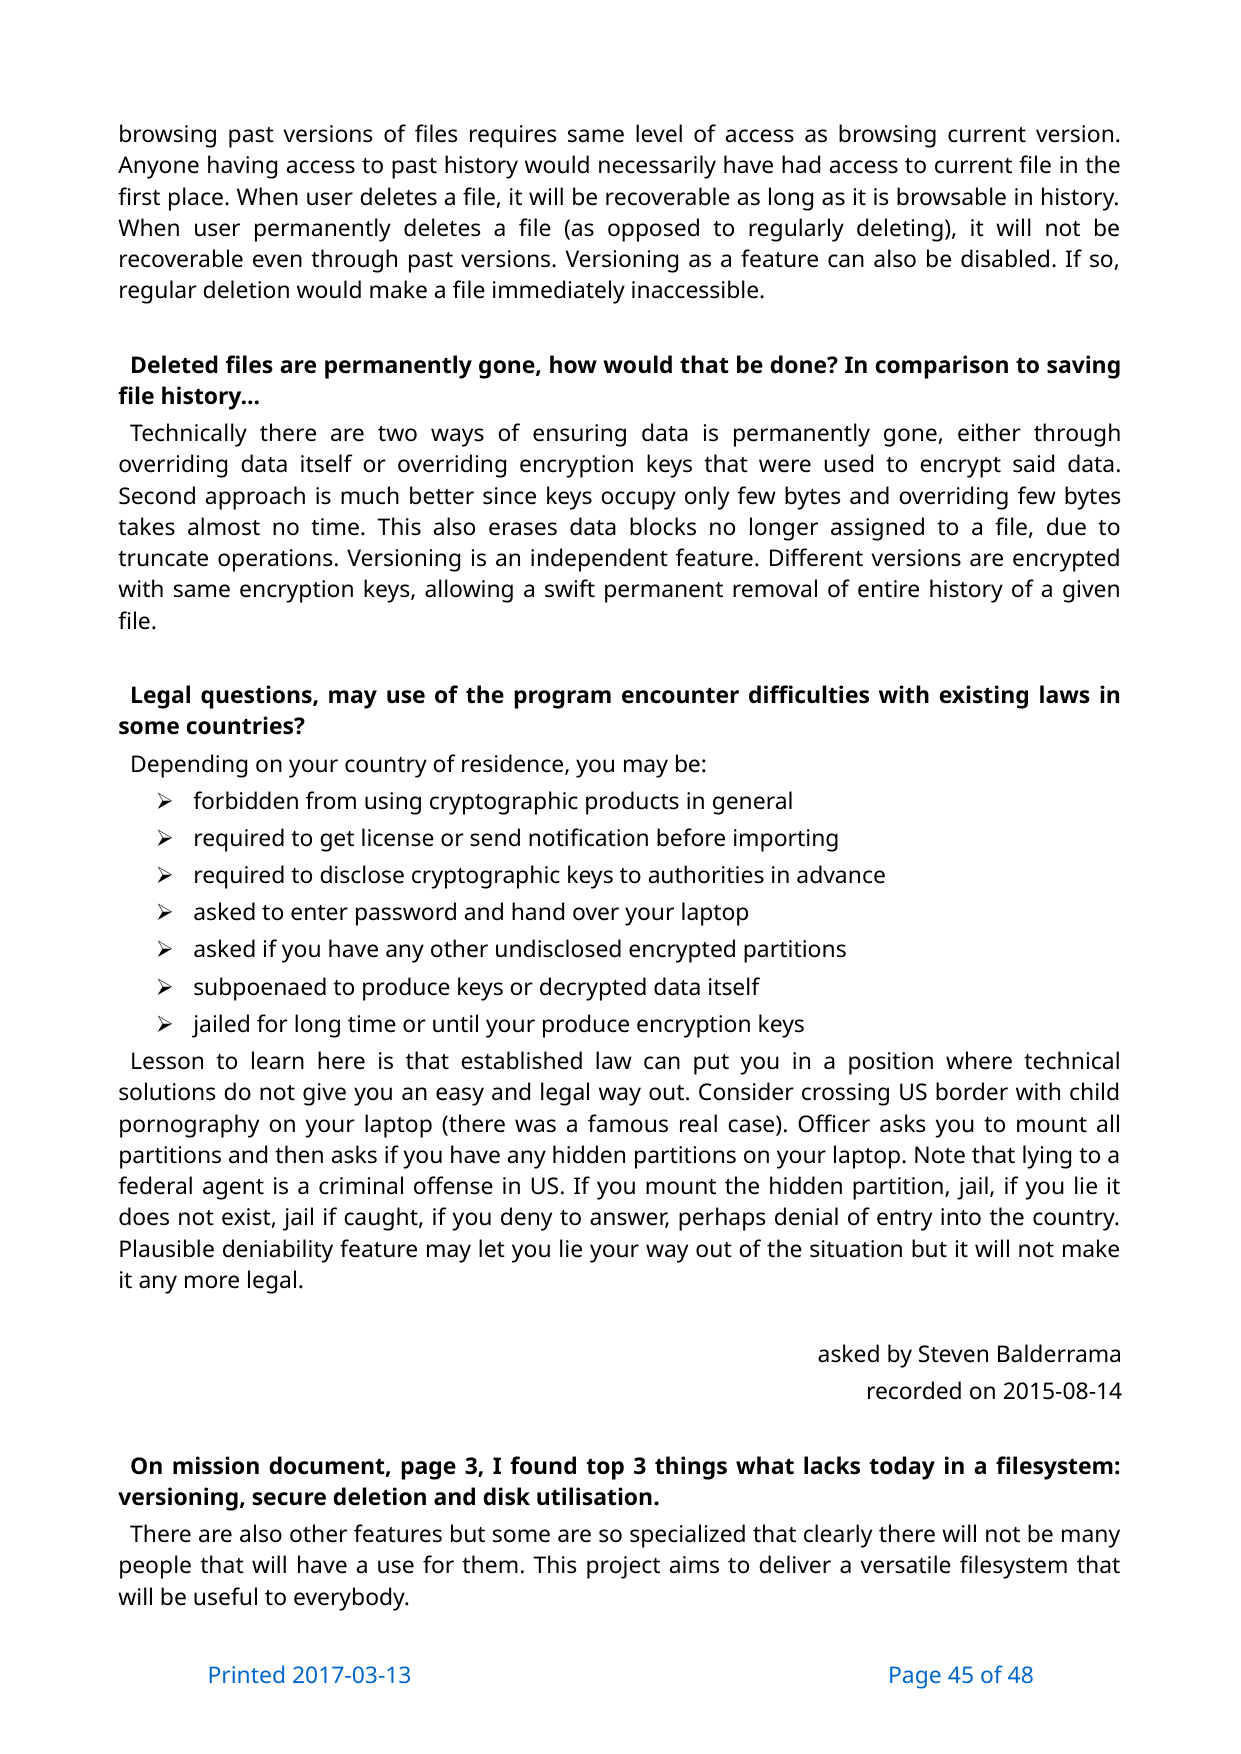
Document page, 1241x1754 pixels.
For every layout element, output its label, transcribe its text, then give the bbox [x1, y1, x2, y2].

list jailed for long time or until your produce encryption keys [156, 1008, 1122, 1039]
text Lesson to learn here is that established law can put you in a position where technical solutions do not give you an easy and legal way out. Consider crossing US border with child pornography on your laptop (there was a famous real case). Officer asks you to mount all partitions and then asks if you have any hidden partitions on your laptop. Note that lying to a federal agent is a criminal offense in US. If you mount the hidden partition, jail, if you lie it does not exist, jail if caught, if you deny to answer, perhaps denial of entry into the country. Plausible deniability feature may let you lie your way out of the situation but it will not make it any more legal. [118, 1045, 1122, 1295]
text There are also other features but some are so specialized that clearly there will not be many people that will have a use for them. This project aims to deliver a versatile filesystem that will be useful to everybody. [118, 1518, 1122, 1612]
list asked to enter password and hand over your laptop [156, 896, 1122, 927]
text Legal questions, may use of the program encounter difficulties with existing laws in some countries? [118, 679, 1122, 742]
text browsing past versions of files requires same level of access as browsing current version. Anyone having access to past history would necessarily have had access to current file in the first place. When user deletes a file, it will be recoverable as long as it is browsable in history. When user permanently deletes a file (as opposed to regularly deleting), it will not be recoverable even through past versions. Versioning as a feature can also be disabled. If so, regular deletion would make a file immediately inaccessible. [118, 118, 1122, 306]
text recorded on 2015-08-14 [118, 1375, 1122, 1407]
text On mission document, page 3, I found top 3 things what lacks today in a filesystem: versioning, secure deletion and disk utilisation. [118, 1450, 1122, 1512]
text asked by Steven Balderrama [118, 1338, 1122, 1369]
text Depending on your country of residence, you may be: [118, 747, 1122, 779]
list forbidden from using cryptographic products in general [156, 785, 1122, 816]
list required to disclose cryptographic keys to authorities in advance [156, 859, 1122, 890]
list asked if you have any other undisclosed encrypted partitions [156, 933, 1122, 965]
text Deleted files are permanently gone, how would that be done? In comparison to saving file history... [118, 349, 1122, 411]
list required to get license or send notification before importing [156, 822, 1122, 853]
list subpoenaed to produce keys or decrypted data itself [156, 971, 1122, 1002]
text Technically there are two ways of ensuring data is permanently gone, either through overriding data itself or overriding encryption keys that were used to encrypt said data. Second approach is much better since keys occupy only few bytes and overriding few bytes takes almost no time. This also erases data blocks no longer assigned to a file, due to truncate operations. Versioning is an independent feature. Different versions are encrypted with same encryption keys, allowing a swift permanent removal of entire history of a given file. [118, 417, 1122, 636]
